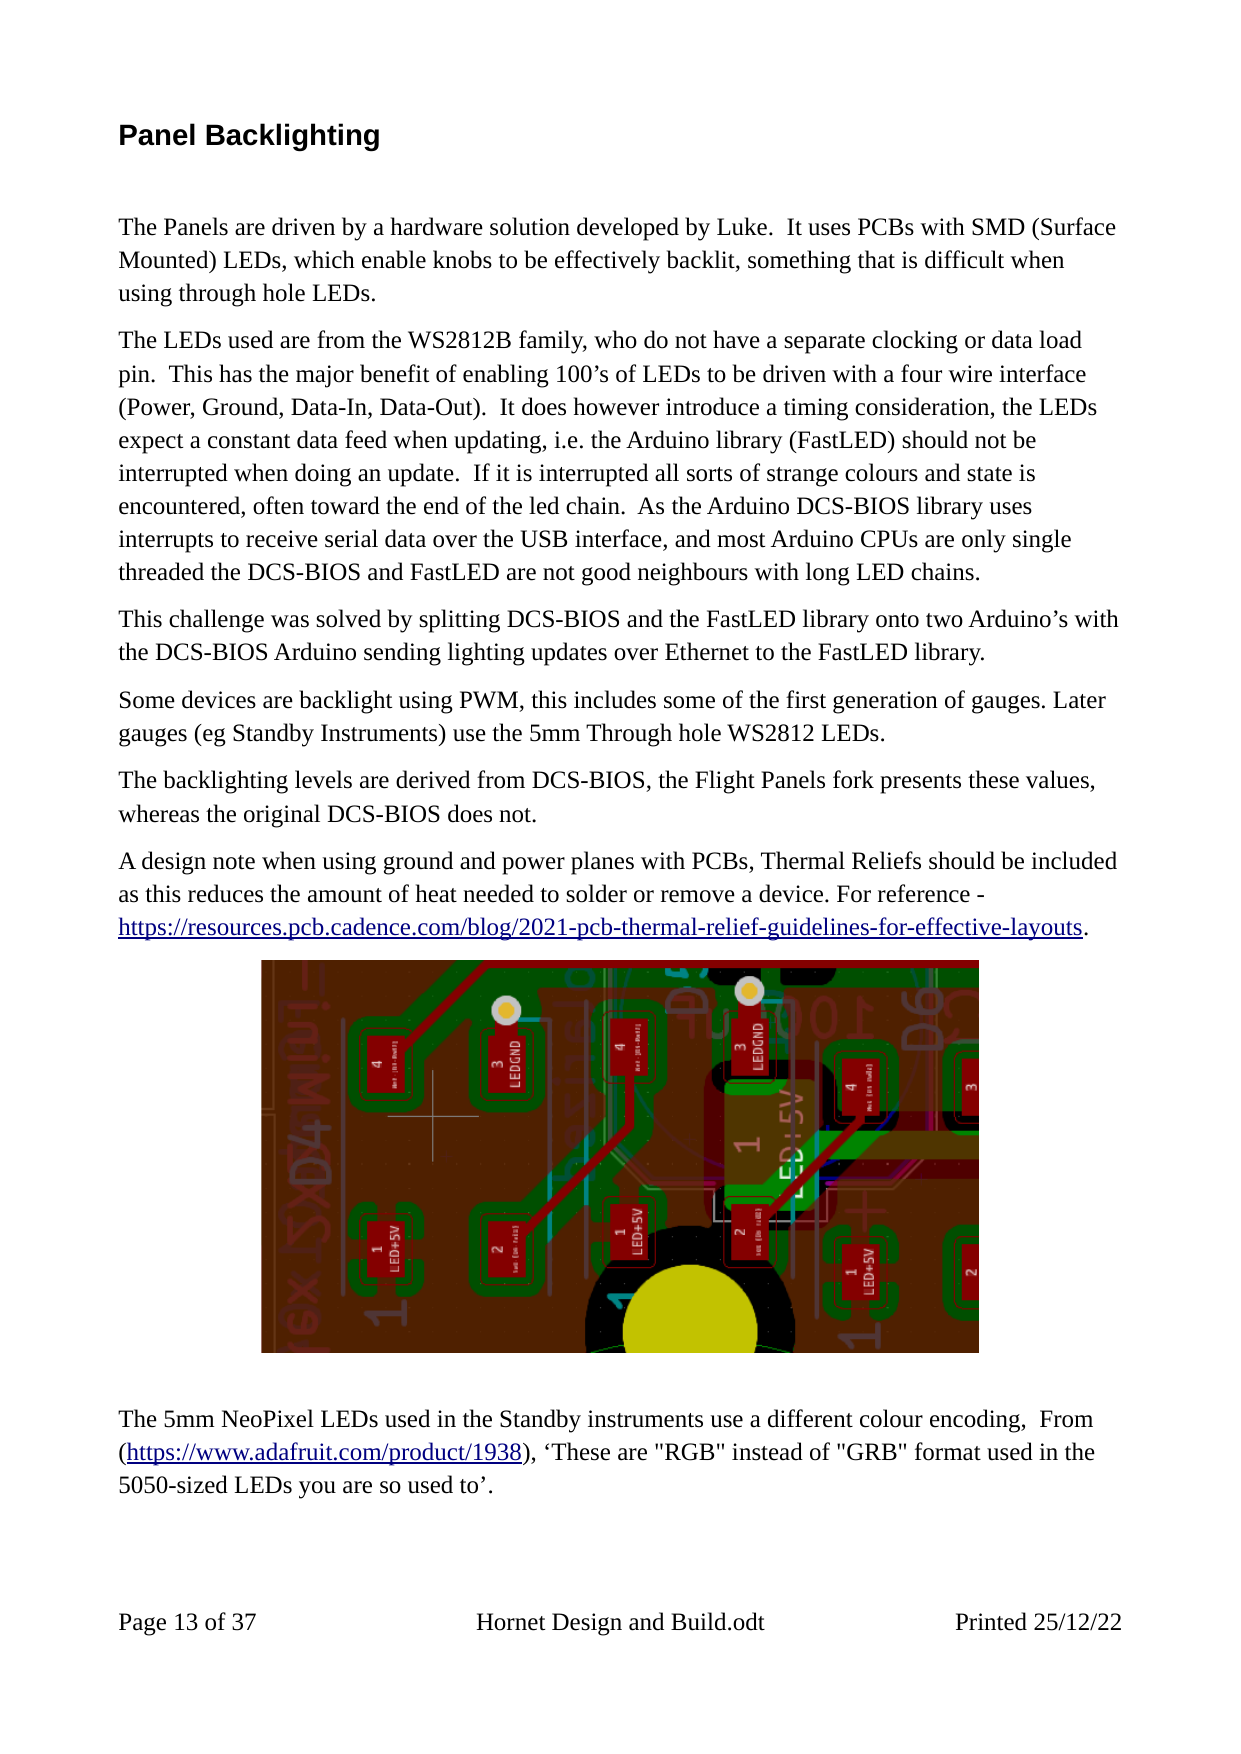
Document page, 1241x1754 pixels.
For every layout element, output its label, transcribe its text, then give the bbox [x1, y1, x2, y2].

text The backlighting levels are derived from DCS-BIOS, the Flight Panels fork presents these values, whereas the original DCS-BIOS does not. [118, 766, 1122, 827]
text A design note when using ground and power planes with PCBs, Thermal Reliefs should be included as this reduces the amount of heat needed to solder or remove a device. For reference - https://resources.pcb.cadence.com/blog/2021-pcb-thermal-relief-guidelines-for-effective-layouts. [118, 846, 1122, 941]
text The 5mm NeoPixel LEDs used in the Standby instruments use a different colour encoding, From (https://www.adafruit.com/product/1938), ‘These are "RGB" instead of "GRB" format used in the 5050-sized LEDs you are so used to’. [118, 1404, 1122, 1499]
picture [261, 960, 979, 1353]
text The Panels are driven by a hardware solution developed by Luke. It uses PCBs with SMD (Surface Mounted) LEDs, which enable knobs to be effectively backlit, something that is difficult when using through hole LEDs. [118, 212, 1122, 307]
text The LEDs used are from the WS2812B family, who do not have a separate clocking or data load pin. This has the major benefit of enabling 100’s of LEDs to be driven with a four wire interface (Power, Ground, Data-In, Data-Out). It does however introduce a timing consideration, the LEDs expect a constant data feed when updating, i.e. the Arduino library (FastLED) should not be interrupted when doing an update. If it is interrupted all sorts of strange colours and state is encountered, often toward the end of the led chain. As the Arduino DCS-BIOS library uses interrupts to receive serial data over the USB interface, and most Arduino CPUs are only single threaded the DCS-BIOS and FastLED are not good neighbours with long LED chains. [118, 326, 1122, 586]
text Some devices are backlight using PWM, this includes some of the first generation of gauges. Later gauges (eg Standby Instruments) use the 5mm Through hole WS2812 LEDs. [118, 685, 1122, 747]
subtitle Panel Backlighting [118, 118, 1122, 152]
text This challenge was solved by splitting DCS-BIOS and the FastLED library onto two Arduino’s with the DCS-BIOS Arduino sending lighting updates over Ethernet to the FastLED library. [118, 604, 1122, 666]
